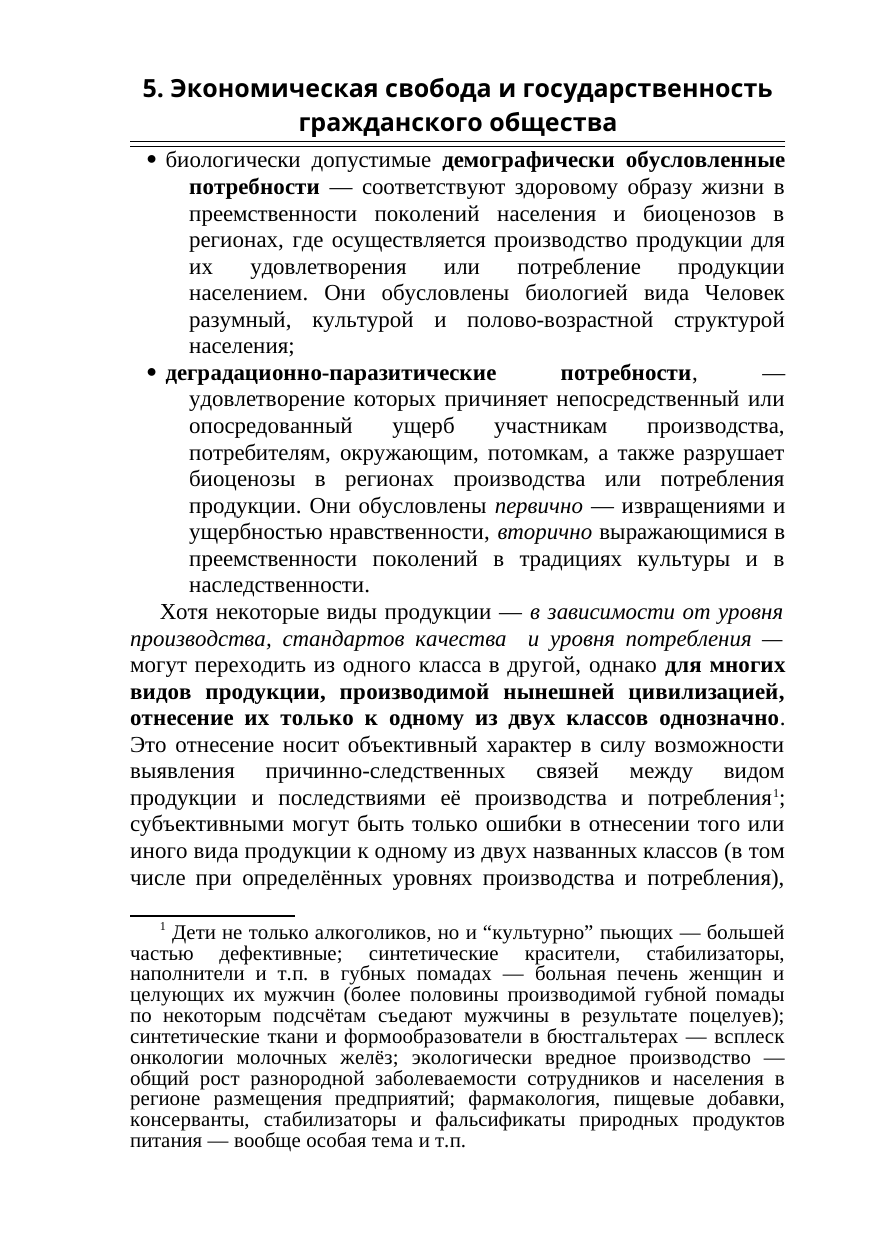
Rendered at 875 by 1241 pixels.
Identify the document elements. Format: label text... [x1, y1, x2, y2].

list биологически допустимые демографически обусловленные потребности — соответствуют здоровому образу жизни в преемственности поколений населения и биоценозов в регионах, где осуществляется производство продукции для их удовлетворения или потребление продукции населением. Они обусловлены биологией вида Человек разумный, культурой и полово-возрастной структурой населения; [148, 147, 785, 359]
text Дети не только алкоголиков, но и “культурно” пьющих — большей частью дефективные; синтетические красители, стабилизаторы, наполнители и т.п. в губных помадах — больная печень женщин и целующих их мужчин (более половины производимой губной помады по некоторым подсчётам съедают мужчины в результате поцелуев); синтетические ткани и формообразователи в бюстгальтерах — всплеск онкологии молочных желёз; экологически вредное производство — общий рост разнородной заболеваемости сотрудников и населения в регионе размещения предприятий; фармакология, пищевые добавки, консерванты, стабилизаторы и фальсификаты природных продуктов питания — вообще особая тема и т.п. [130, 922, 785, 1152]
list деградационно-паразитические потребности, — удовлетворение которых причиняет непосредственный или опосредованный ущерб участникам производства, потребителям, окружающим, потомкам, а также разрушает биоценозы в регионах производства или потребления продукции. Они обусловлены первично — извращениями и ущербностью нравственности, вторично выражающимися в преемственности поколений в традициях культуры и в наследственности. [148, 359, 785, 598]
text Хотя некоторые виды продукции — в зависимости от уровня производства, стандартов качества и уровня потребления — могут переходить из од­ного класса в другой, однако для многих видов продукции, производимой нынешней цивилизацией, отнесение их толь­ко к одному из двух классов однозначно. Это отнесение носит объективный характер в силу возможности выявления причинно-следственных связей между видом продукции и последствиями её производства и потребления; субъективными могут быть только ошибки в отнесении того или иного вида продукции к одному из двух названных классов (в том числе при определённых уровнях производства и потребления), [130, 598, 785, 890]
